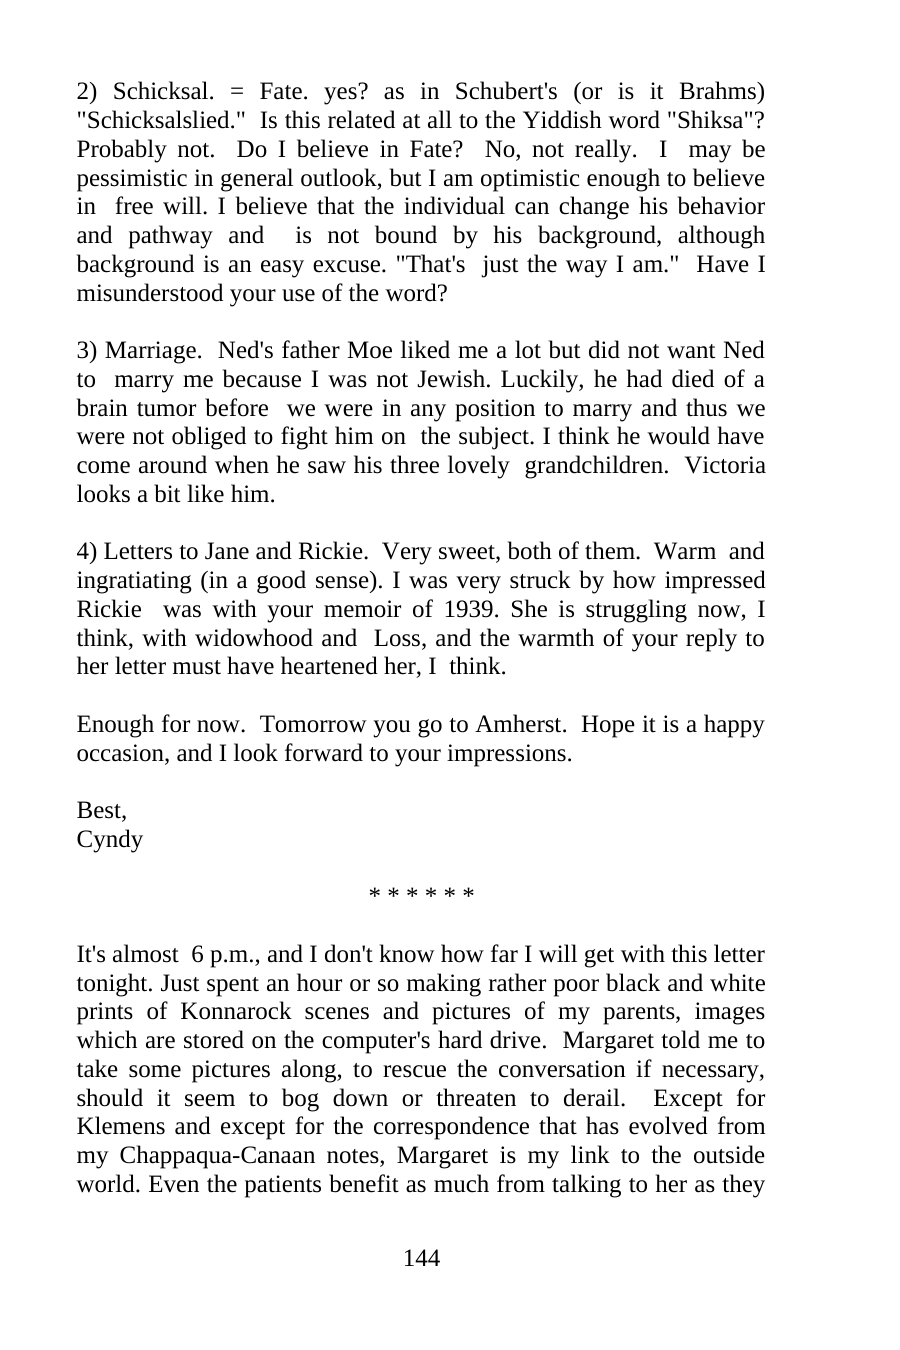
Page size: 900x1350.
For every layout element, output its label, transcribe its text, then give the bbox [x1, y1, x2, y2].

text Enough for now. Tomorrow you go to Amherst. Hope it is a happy occasion, and I look forward to your impressions. [76, 709, 766, 766]
text 2) Schicksal. = Fate. yes? as in Schubert's (or is it Brahms) "Schicksalslied." Is this related at all to the Yiddish word "Shiksa"? Probably not. Do I believe in Fate? No, not really. I may be pessimistic in general outlook, but I am optimistic enough to believe in free will. I believe that the individual can change his behavior and pathway and is not bound by his background, although background is an easy excuse. "That's just the way I am." Have I misunderstood your use of the word? [76, 76, 766, 306]
text Cyndy [76, 824, 766, 853]
text 4) Letters to Jane and Rickie. Very sweet, both of them. Warm and ingratiating (in a good sense). I was very struck by how impressed Rickie was with your memoir of 1939. She is struggling now, I think, with widowhood and Loss, and the warmth of your reply to her letter must have heartened her, I think. [76, 536, 766, 680]
text 3) Marriage. Ned's father Moe liked me a lot but did not want Ned to marry me because I was not Jewish. Luckily, he had died of a brain tumor before we were in any position to marry and thus we were not obliged to fight him on the subject. I think he would have come around when he saw his three lovely grandchildren. Victoria looks a bit like him. [76, 335, 766, 508]
text It's almost 6 p.m., and I don't know how far I will get with this letter tonight. Just spent an hour or so making rather poor black and white prints of Konnarock scenes and pictures of my parents, images which are stored on the computer's hard drive. Margaret told me to take some pictures along, to rescue the conversation if necessary, should it seem to bog down or threaten to derail. Except for Klemens and except for the correspondence that has evolved from my Chappaqua-Canaan notes, Margaret is my link to the outside world. Even the patients benefit as much from talking to her as they [76, 939, 766, 1198]
text Best, [76, 795, 766, 824]
text * * * * * * [76, 881, 766, 910]
